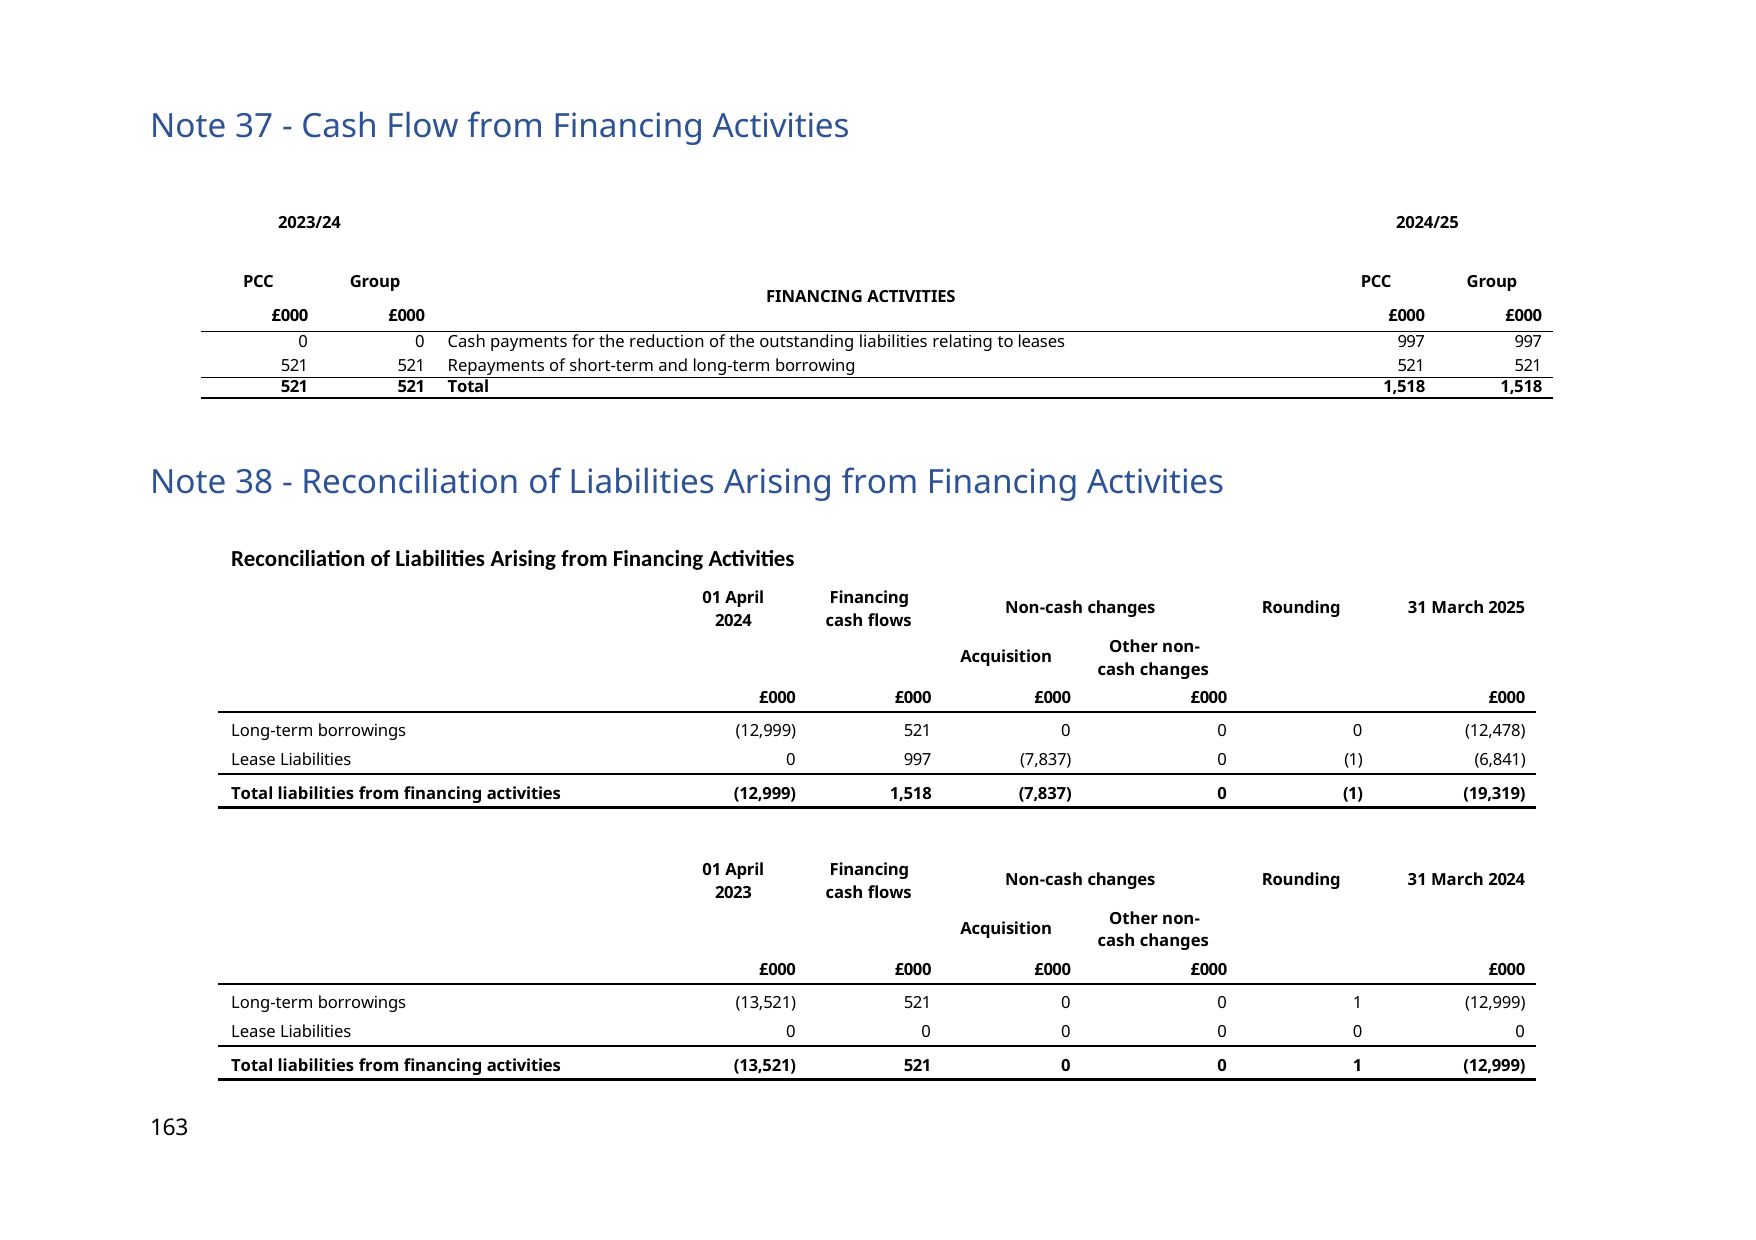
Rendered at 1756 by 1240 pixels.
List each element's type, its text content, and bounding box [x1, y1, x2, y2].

table_header 2023/24 [201, 210, 436, 252]
table_cell Financing cash flows [811, 809, 965, 903]
table_cell (7,837) [965, 775, 1084, 806]
table_cell 521 [811, 1047, 965, 1078]
table_cell 01 April 2023 [658, 809, 811, 903]
table_cell 521 [811, 713, 965, 742]
table_cell Non-cash changes [965, 809, 1244, 903]
table_cell 0 [1084, 1014, 1244, 1045]
table_cell Repayments of short-term and long-term borrowing [436, 353, 1241, 377]
table_header [436, 210, 1241, 252]
table_cell 521 [1446, 353, 1553, 377]
table_cell Rounding [1245, 809, 1374, 903]
table_cell £000 [1084, 952, 1244, 983]
table_cell [329, 291, 436, 307]
table_cell (13,521) [658, 1047, 811, 1078]
table_cell £000 [201, 307, 329, 331]
table_cell Rounding [1245, 578, 1374, 631]
table_header 2024/25 [1241, 210, 1553, 252]
table_cell 0 [1084, 985, 1244, 1014]
table_cell 01 April 2024 [658, 578, 811, 631]
table_cell [218, 680, 657, 711]
table_cell [1374, 903, 1536, 952]
table_cell £000 [658, 952, 811, 983]
table_cell Total liabilities from financing activities [218, 775, 657, 806]
table_cell [218, 809, 657, 903]
table_cell 521 [329, 353, 436, 377]
table_cell Long-term borrowings [218, 985, 657, 1014]
table_cell 521 [1241, 353, 1446, 377]
table_cell [1374, 631, 1536, 680]
table_cell Other non- cash changes [1084, 631, 1244, 680]
table_cell 521 [811, 985, 965, 1014]
table_cell Financing cash flows [811, 578, 965, 631]
table_cell 1 [1245, 985, 1374, 1014]
table_cell Group [1446, 252, 1553, 291]
table_cell PCC [1241, 252, 1446, 291]
table_cell [1245, 952, 1374, 983]
table_cell 0 [658, 742, 811, 773]
table_cell (12,999) [658, 775, 811, 806]
table_cell Lease Liabilities [218, 742, 657, 773]
table_cell [658, 903, 811, 952]
table_cell 0 [1245, 1014, 1374, 1045]
table_cell £000 [329, 307, 436, 331]
table_cell £000 [1084, 680, 1244, 711]
table_cell Lease Liabilities [218, 1014, 657, 1045]
table_cell (13,521) [658, 985, 811, 1014]
table_cell [1446, 291, 1553, 307]
table_cell 0 [658, 1014, 811, 1045]
table_cell 0 [965, 1014, 1084, 1045]
subtitle Note 37 - Cash Flow from Financing Activities [150, 102, 1726, 147]
table_cell [1245, 680, 1374, 711]
table_cell 0 [201, 332, 329, 352]
table_cell [218, 903, 657, 952]
table_cell (1) [1245, 775, 1374, 806]
table_cell Acquisition [811, 631, 1084, 680]
table_cell 521 [201, 378, 329, 397]
table_cell 0 [965, 1047, 1084, 1078]
table_cell 997 [811, 742, 965, 773]
table_cell £000 [1374, 952, 1536, 983]
table_cell (19,319) [1374, 775, 1536, 806]
table_cell £000 [1446, 307, 1553, 331]
table_cell 997 [1446, 332, 1553, 352]
table_cell (12,478) [1374, 713, 1536, 742]
table_cell 0 [1084, 775, 1244, 806]
table_cell 31 March 2025 [1374, 578, 1536, 631]
table_cell [1241, 291, 1446, 307]
table_cell (12,999) [658, 713, 811, 742]
table_cell 0 [1245, 713, 1374, 742]
table_cell Long-term borrowings [218, 713, 657, 742]
table_cell £000 [658, 680, 811, 711]
table_cell (6,841) [1374, 742, 1536, 773]
table_cell 0 [329, 332, 436, 352]
table_cell £000 [965, 680, 1084, 711]
table_cell £000 [1374, 680, 1536, 711]
table_cell £000 [811, 952, 965, 983]
table_cell 0 [811, 1014, 965, 1045]
table_cell 0 [965, 985, 1084, 1014]
table_cell (12,999) [1374, 985, 1536, 1014]
table_cell PCC [201, 252, 329, 291]
table_cell £000 [811, 680, 965, 711]
table_cell [1245, 631, 1374, 680]
table_cell (1) [1245, 742, 1374, 773]
table_cell FINANCING ACTIVITIES [436, 291, 1241, 307]
table_cell [436, 307, 1241, 331]
table_cell £000 [1241, 307, 1446, 331]
table_cell [201, 291, 329, 307]
table_cell (12,999) [1374, 1047, 1536, 1078]
subtitle Note 38 - Reconciliation of Liabilities Arising from Financing Activities [150, 458, 1726, 503]
table_cell Total liabilities from financing activities [218, 1047, 657, 1078]
table_cell [1245, 903, 1374, 952]
table_cell 997 [1241, 332, 1446, 352]
table_cell (7,837) [965, 742, 1084, 773]
table_cell [658, 631, 811, 680]
table_cell 1,518 [811, 775, 965, 806]
table_cell 1,518 [1241, 378, 1446, 397]
table_cell Non-cash changes [965, 578, 1244, 631]
table_cell 31 March 2024 [1374, 809, 1536, 903]
table_cell [218, 578, 657, 631]
table_cell 0 [965, 713, 1084, 742]
table_cell Total [436, 378, 1241, 397]
table_cell Other non- cash changes [1084, 903, 1244, 952]
table_cell 0 [1374, 1014, 1536, 1045]
table_cell 0 [1084, 713, 1244, 742]
table_cell 0 [1084, 742, 1244, 773]
table_header Reconciliation of Liabilities Arising from Financing Activities [218, 548, 1536, 578]
table_cell Group [329, 252, 436, 291]
table_cell [218, 952, 657, 983]
table_cell 1,518 [1446, 378, 1553, 397]
table_cell Cash payments for the reduction of the outstanding liabilities relating to leases [436, 332, 1241, 352]
table_cell Acquisition [811, 903, 1084, 952]
table_cell [218, 631, 657, 680]
table_cell 521 [201, 353, 329, 377]
table_cell 0 [1084, 1047, 1244, 1078]
table_cell £000 [965, 952, 1084, 983]
table_cell [436, 252, 1241, 291]
table_cell 521 [329, 378, 436, 397]
table_cell 1 [1245, 1047, 1374, 1078]
